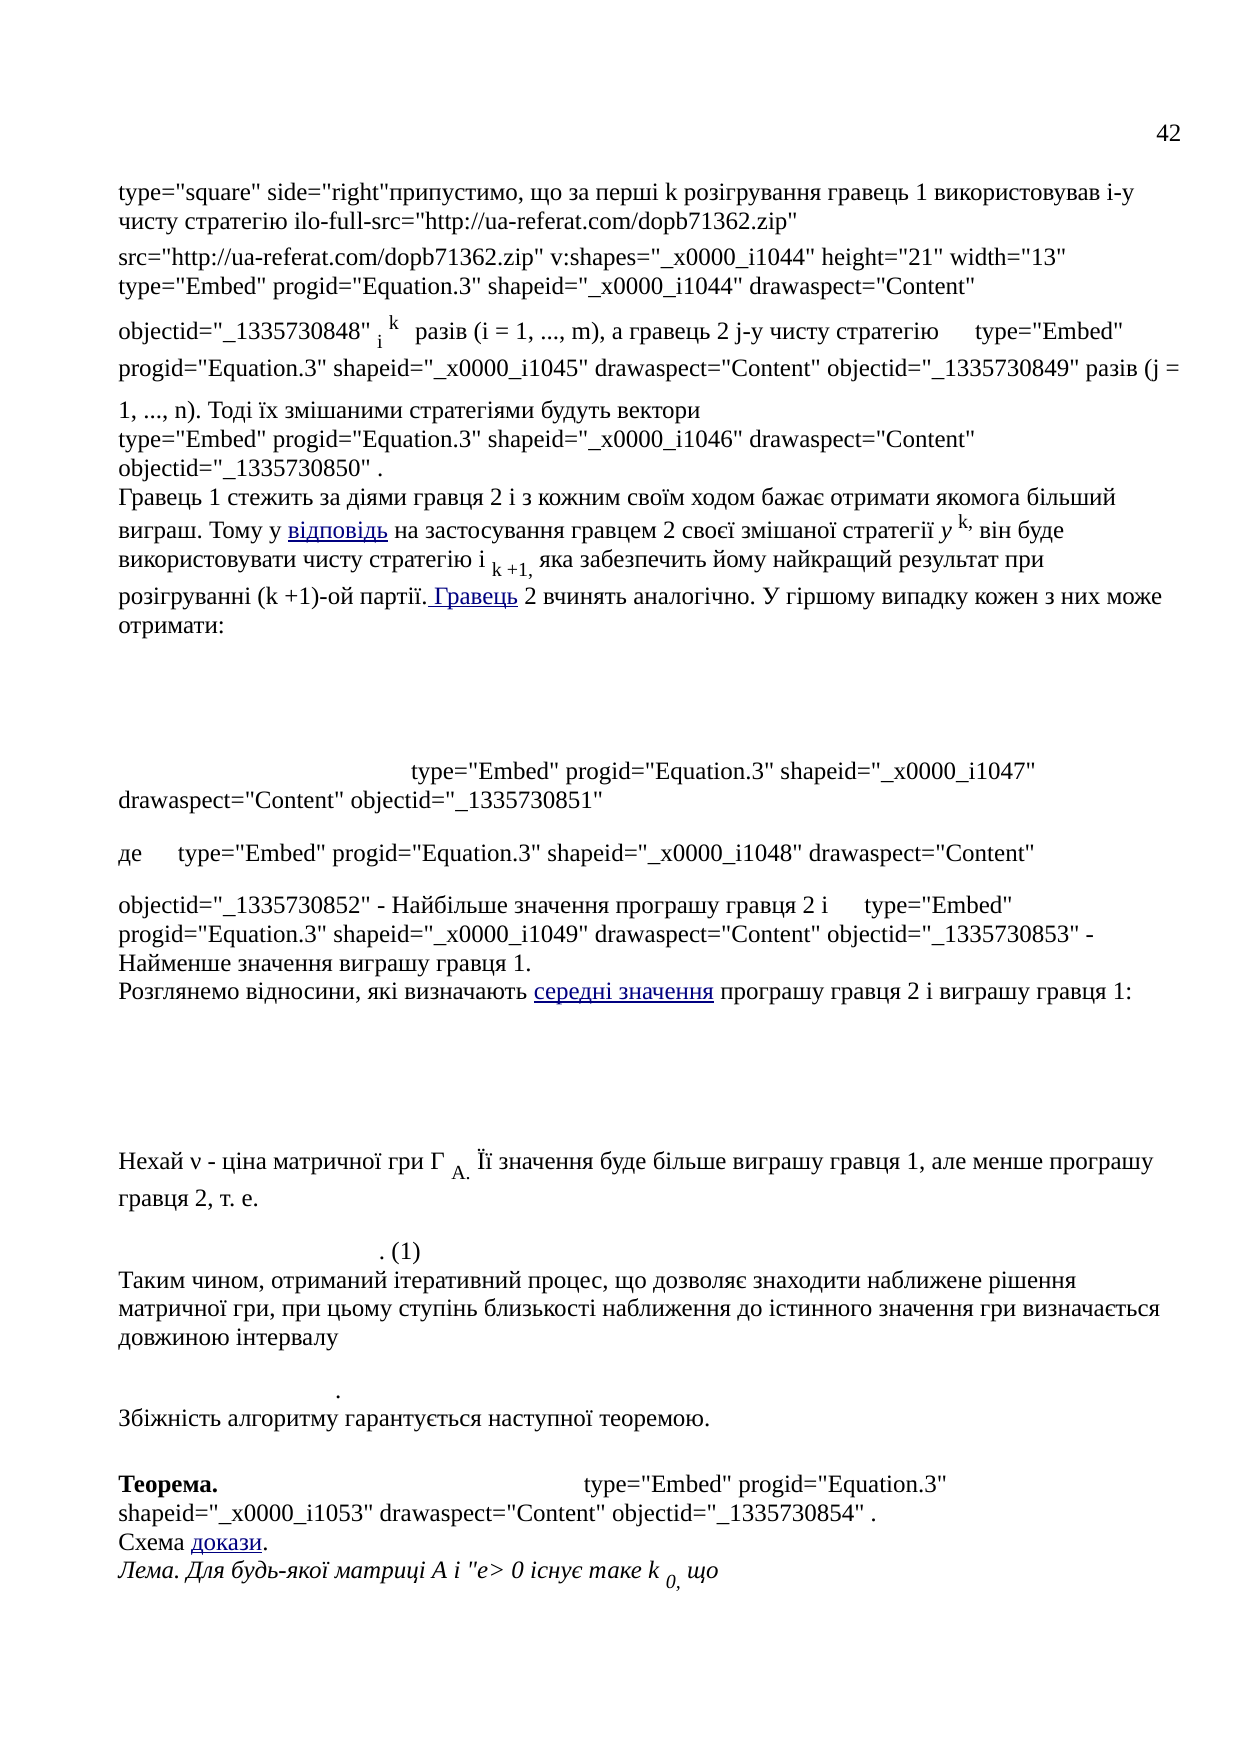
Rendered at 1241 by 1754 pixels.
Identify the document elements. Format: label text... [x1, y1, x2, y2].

text type="square" side="right"припустимо, що за перші k розігрування гравець 1 використовував i-у чисту стратегію ilo-full-src="http://ua-referat.com/dopb71362.zip" src="http://ua-referat.com/dopb71362.zip" v:shapes="_x0000_i1044" height="21" width="13"type="Embed" progid="Equation.3" shapeid="_x0000_i1044" drawaspect="Content" objectid="_1335730848" i k разів (i = 1, ..., m), а гравець 2 j-у чисту стратегію type="Embed" progid="Equation.3" shapeid="_x0000_i1045" drawaspect="Content" objectid="_1335730849" разів (j = 1, ..., n). Тоді їх змішаними стратегіями будуть вектори type="Embed" progid="Equation.3" shapeid="_x0000_i1046" drawaspect="Content" objectid="_1335730850" . Гравець 1 стежить за діями гравця 2 і з кожним своїм ходом бажає отримати якомога більший виграш. Тому у відповідь на застосування гравцем 2 своєї змішаної стратегії y k, він буде використовувати чисту стратегію i k +1, яка забезпечить йому найкращий результат при розігруванні (k +1)-ой партії. Гравець 2 вчинять аналогічно. У гіршому випадку кожен з них може отримати: type="Embed" progid="Equation.3" shapeid="_x0000_i1047" drawaspect="Content" objectid="_1335730851" де type="Embed" progid="Equation.3" shapeid="_x0000_i1048" drawaspect="Content" objectid="_1335730852" - Найбільше значення програшу гравця 2 і type="Embed" progid="Equation.3" shapeid="_x0000_i1049" drawaspect="Content" objectid="_1335730853" - Найменше значення виграшу гравця 1. Розглянемо відносини, які визначають середні значення програшу гравця 2 і виграшу гравця 1: Нехай ν - ціна матричної гри Г А. Її значення буде більше виграшу гравця 1, але менше програшу гравця 2, т. е. . (1) Таким чином, отриманий ітеративний процес, що дозволяє знаходити наближене рішення матричної гри, при цьому ступінь близькості наближення до істинного значення гри визначається довжиною інтервалу . Збіжність алгоритму гарантується наступної теоремою. Теорема. type="Embed" progid="Equation.3" shapeid="_x0000_i1053" drawaspect="Content" objectid="_1335730854" . Схема докази. Лема. Для будь-якої матриці А і "e> 0 існує таке k 0, що [118, 177, 1181, 1593]
